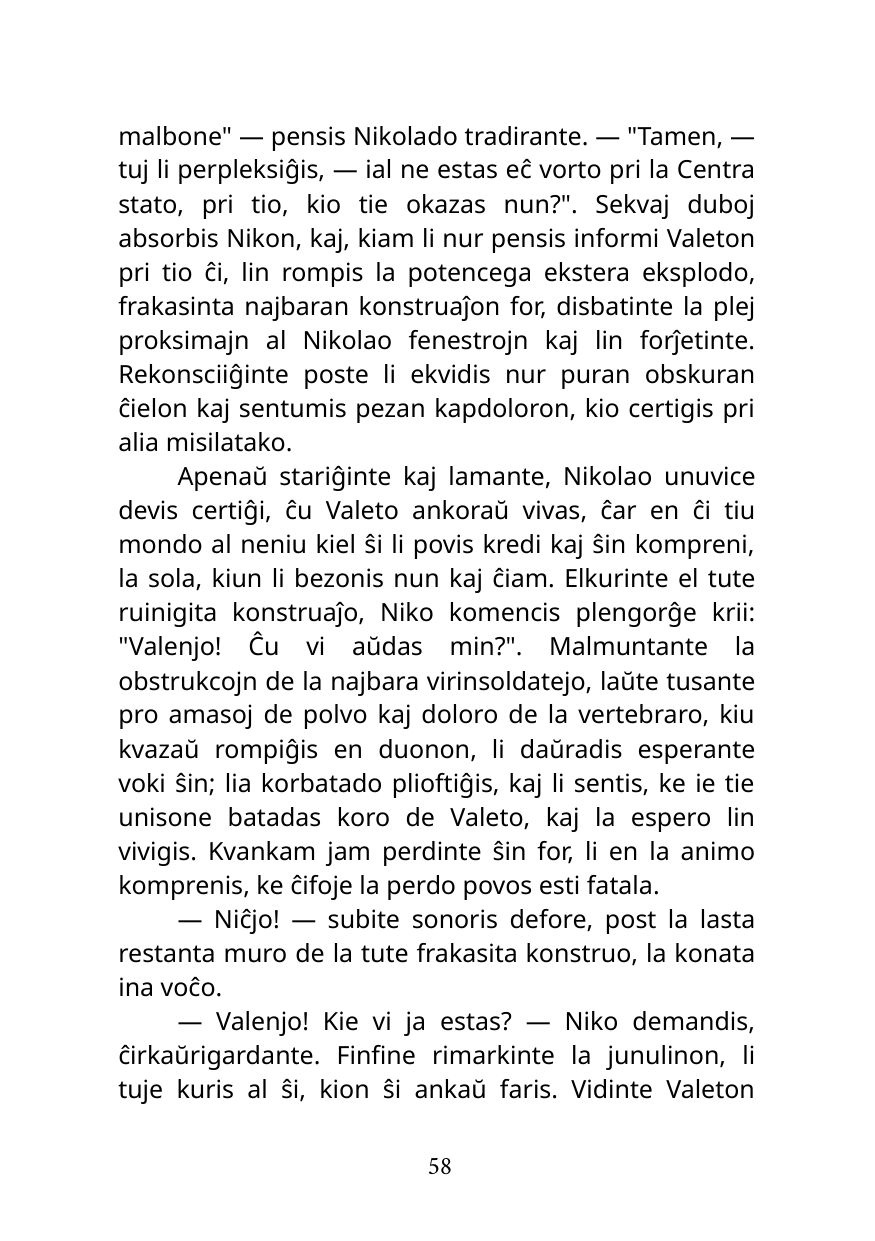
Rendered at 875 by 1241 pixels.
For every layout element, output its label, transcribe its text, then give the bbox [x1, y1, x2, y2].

text — Valenjo! Kie vi ja estas? — Niko demandis, ĉirkaŭrigardante. Finfine rimarkinte la junulinon, li tuje kuris al ŝi, kion ŝi ankaŭ faris. Vidinte Valeton [118, 1004, 756, 1106]
text — Niĉjo! — subite sonoris defore, post la lasta restanta muro de la tute frakasita konstruo, la konata ina voĉo. [118, 902, 756, 1004]
text malbone" — pensis Nikolado tradirante. — "Tamen, — tuj li perpleksiĝis, — ial ne estas eĉ vorto pri la Centra stato, pri tio, kio tie okazas nun?". Sekvaj duboj absorbis Nikon, kaj, kiam li nur pensis informi Valeton pri tio ĉi, lin rompis la potencega ekstera eksplodo, frakasinta najbaran konstruaĵon for, disbatinte la plej proksimajn al Nikolao fenestrojn kaj lin forĵetinte. Rekonsciiĝinte poste li ekvidis nur puran obskuran ĉielon kaj sentumis pezan kapdoloron, kio certigis pri alia misilatako. [118, 118, 756, 459]
text Apenaŭ stariĝinte kaj lamante, Nikolao unuvice devis certiĝi, ĉu Valeto ankoraŭ vivas, ĉar en ĉi tiu mondo al neniu kiel ŝi li povis kredi kaj ŝin kompreni, la sola, kiun li bezonis nun kaj ĉiam. Elkurinte el tute ruinigita konstruaĵo, Niko komencis plengorĝe krii: "Valenjo! Ĉu vi aŭdas min?". Malmuntante la obstrukcojn de la najbara virinsoldatejo, laŭte tusante pro amasoj de polvo kaj doloro de la vertebraro, kiu kvazaŭ rompiĝis en duonon, li daŭradis esperante voki ŝin; lia korbatado plioftiĝis, kaj li sentis, ke ie tie unisone batadas koro de Valeto, kaj la espero lin vivigis. Kvankam jam perdinte ŝin for, li en la animo komprenis, ke ĉifoje la perdo povos esti fatala. [118, 459, 756, 902]
